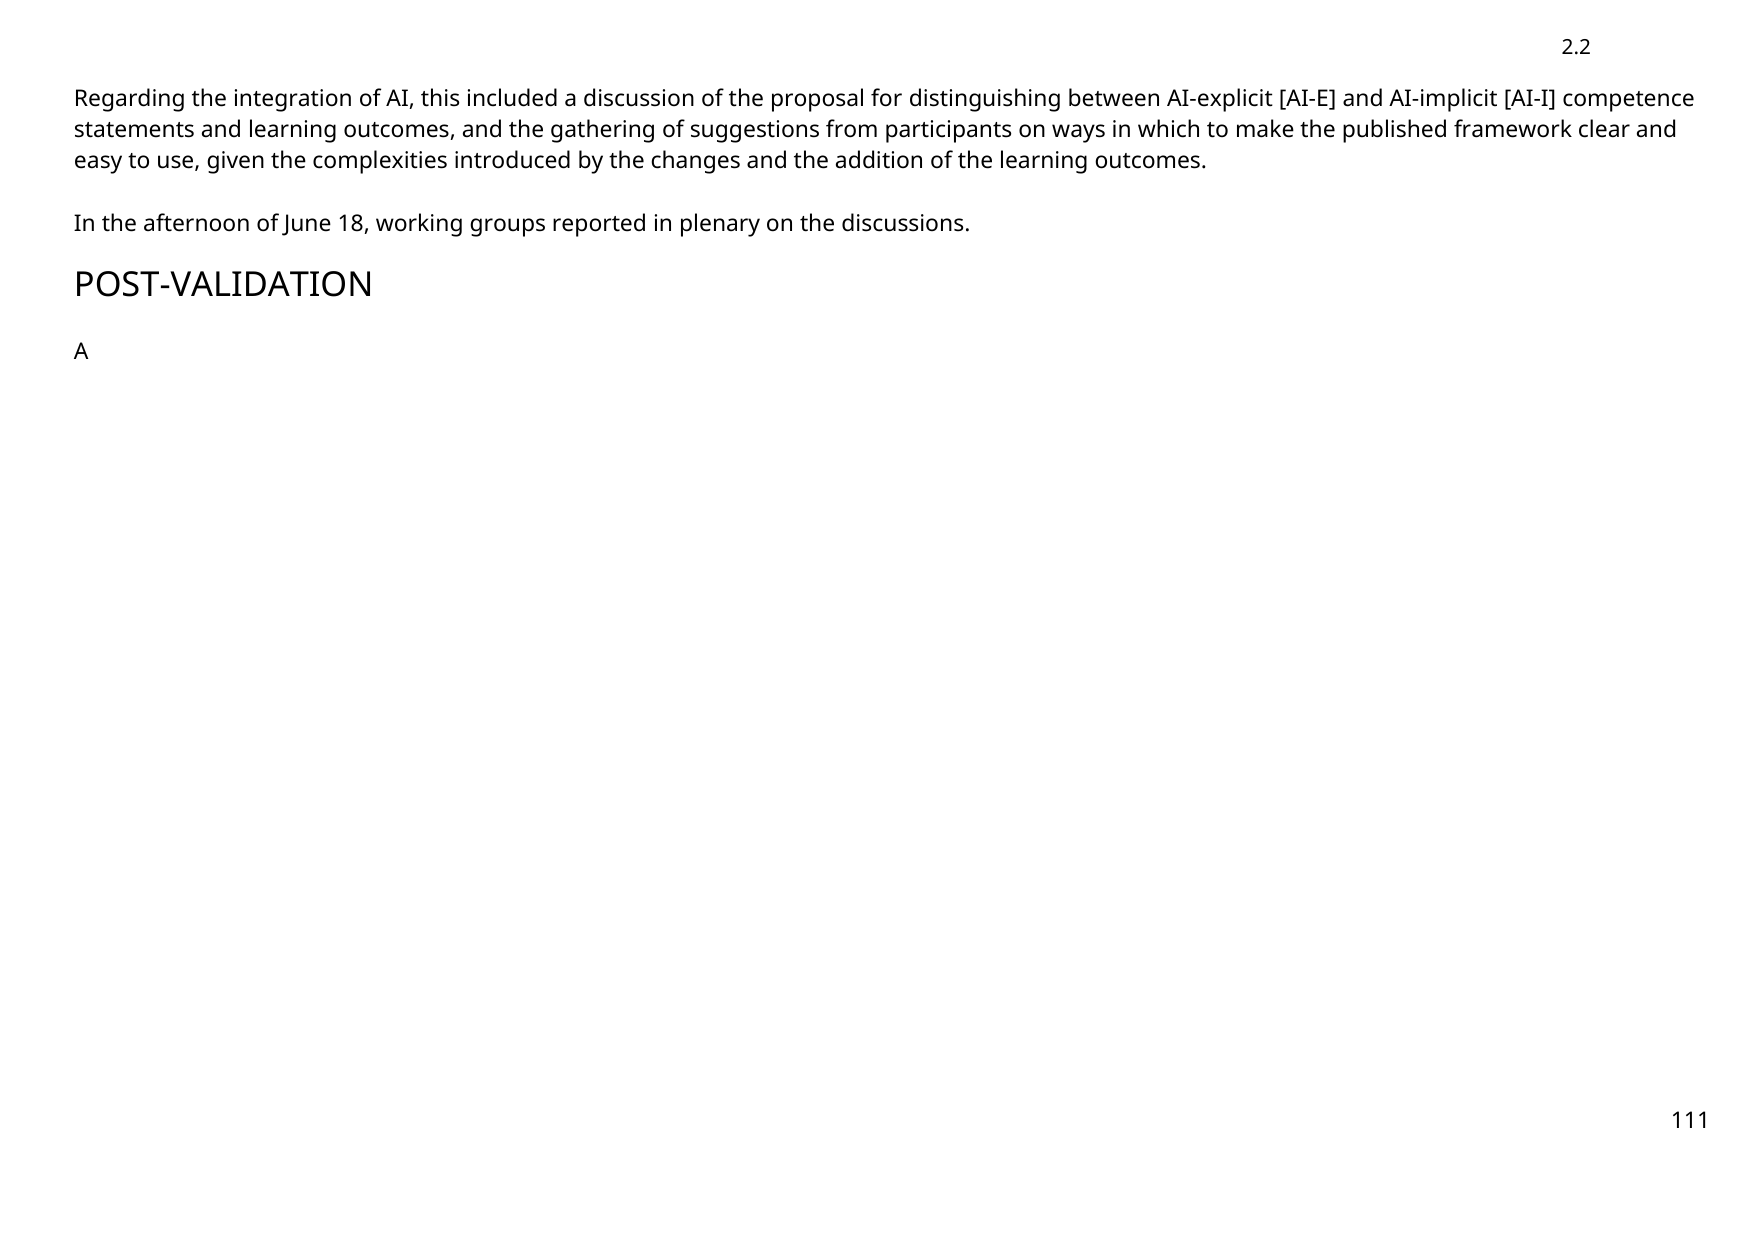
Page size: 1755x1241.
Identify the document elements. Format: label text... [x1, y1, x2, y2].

text Regarding the integration of AI, this included a discussion of the proposal for distinguishing between AI-explicit [AI-E] and AI-implicit [AI-I] competence statements and learning outcomes, and the gathering of suggestions from participants on ways in which to make the published framework clear and easy to use, given the complexities introduced by the changes and the addition of the learning outcomes. [74, 82, 1710, 175]
subtitle POST-VALIDATION [74, 269, 1710, 303]
text In the afternoon of June 18, working groups reported in plenary on the discussions. [74, 207, 1710, 238]
text A [74, 335, 1710, 366]
